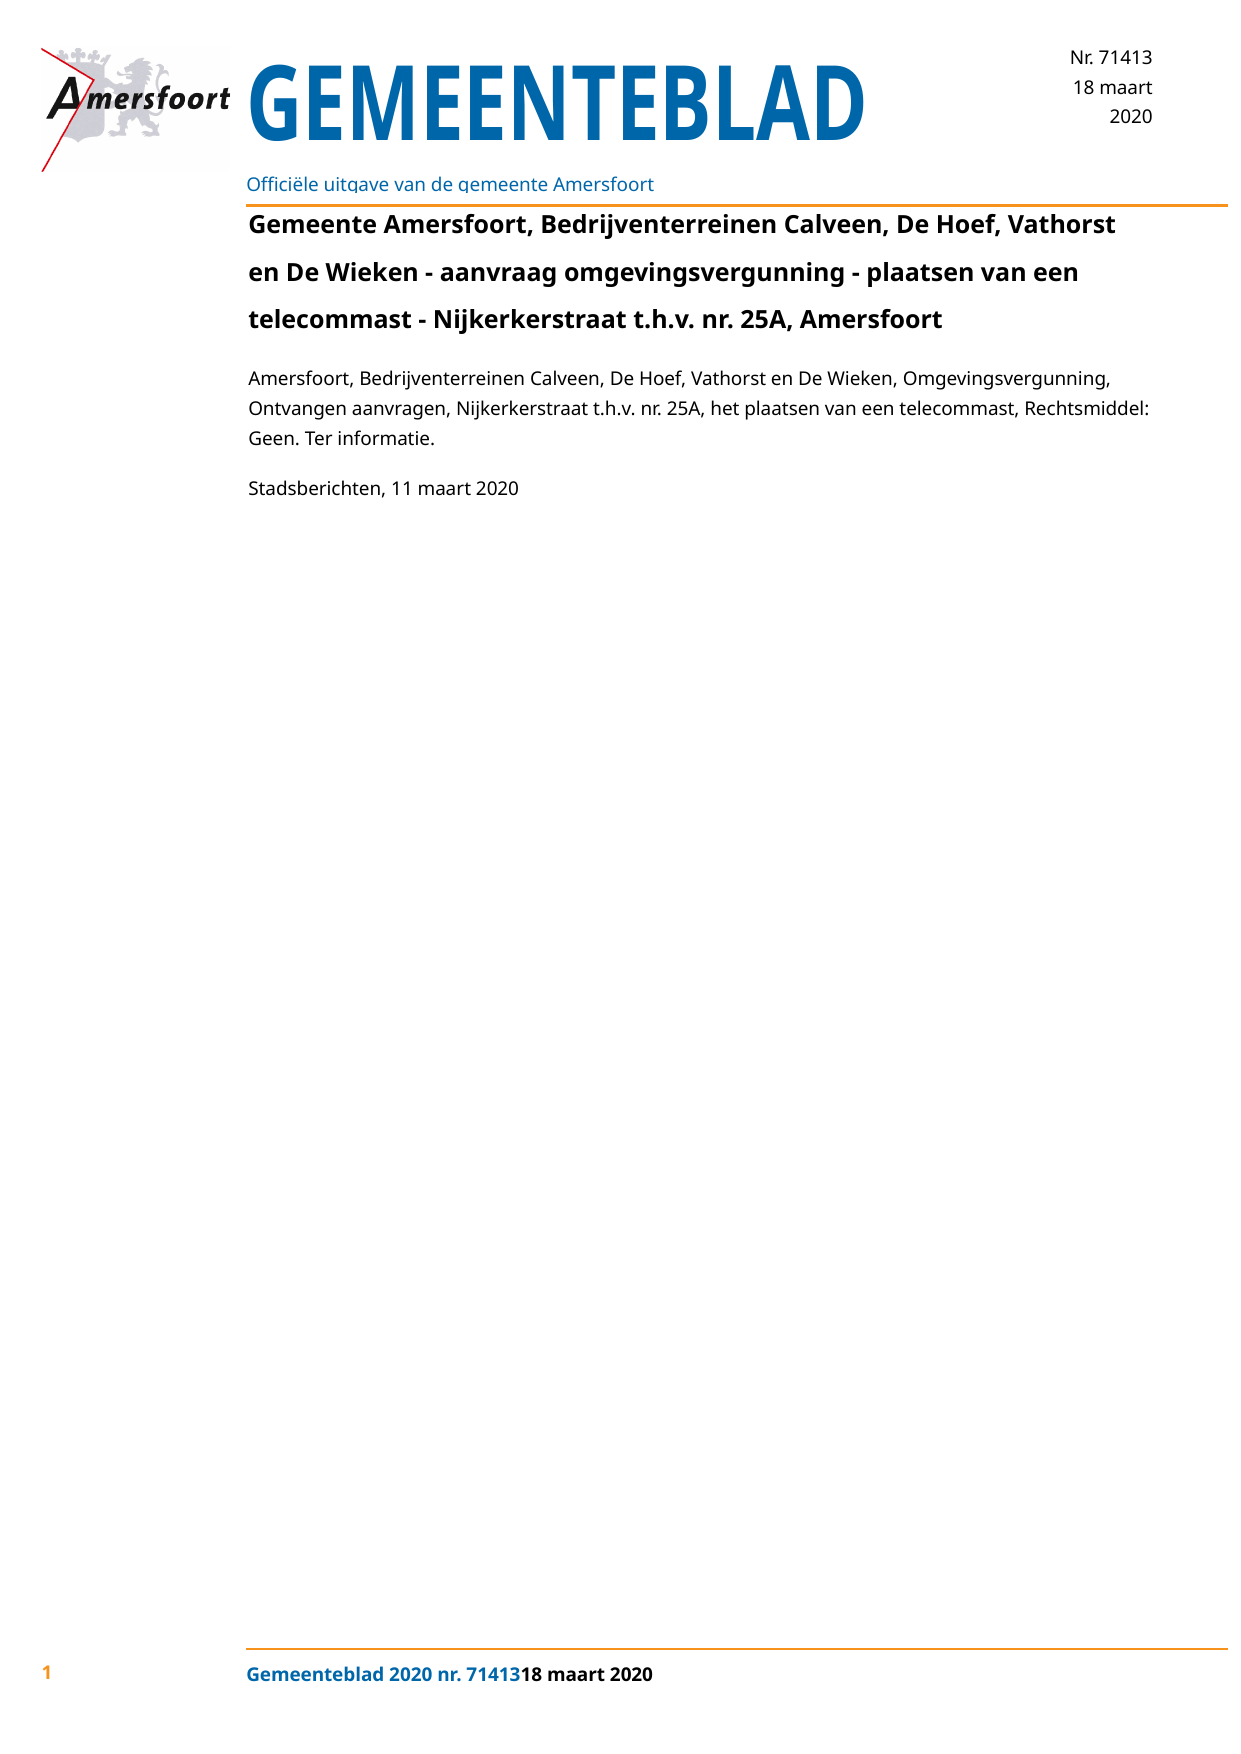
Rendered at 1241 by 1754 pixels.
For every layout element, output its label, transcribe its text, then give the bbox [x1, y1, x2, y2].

text Gemeente Amersfoort, Bedrijventerreinen Calveen, De Hoef, Vathorst en De Wieken - aanvraag omgevingsvergunning - plaatsen van een telecommast - Nijkerkerstraat t.h.v. nr. 25A, Amersfoort [248, 207, 1152, 336]
text Amersfoort, Bedrijventerreinen Calveen, De Hoef, Vathorst en De Wieken, Omgevingsvergunning, Ontvangen aanvragen, Nijkerkerstraat t.h.v. nr. 25A, het plaatsen van een telecommast, Rechtsmiddel: Geen. Ter informatie. [248, 366, 1152, 450]
text Stadsberichten, 11 maart 2020 [248, 475, 1152, 501]
picture [41, 47, 231, 172]
